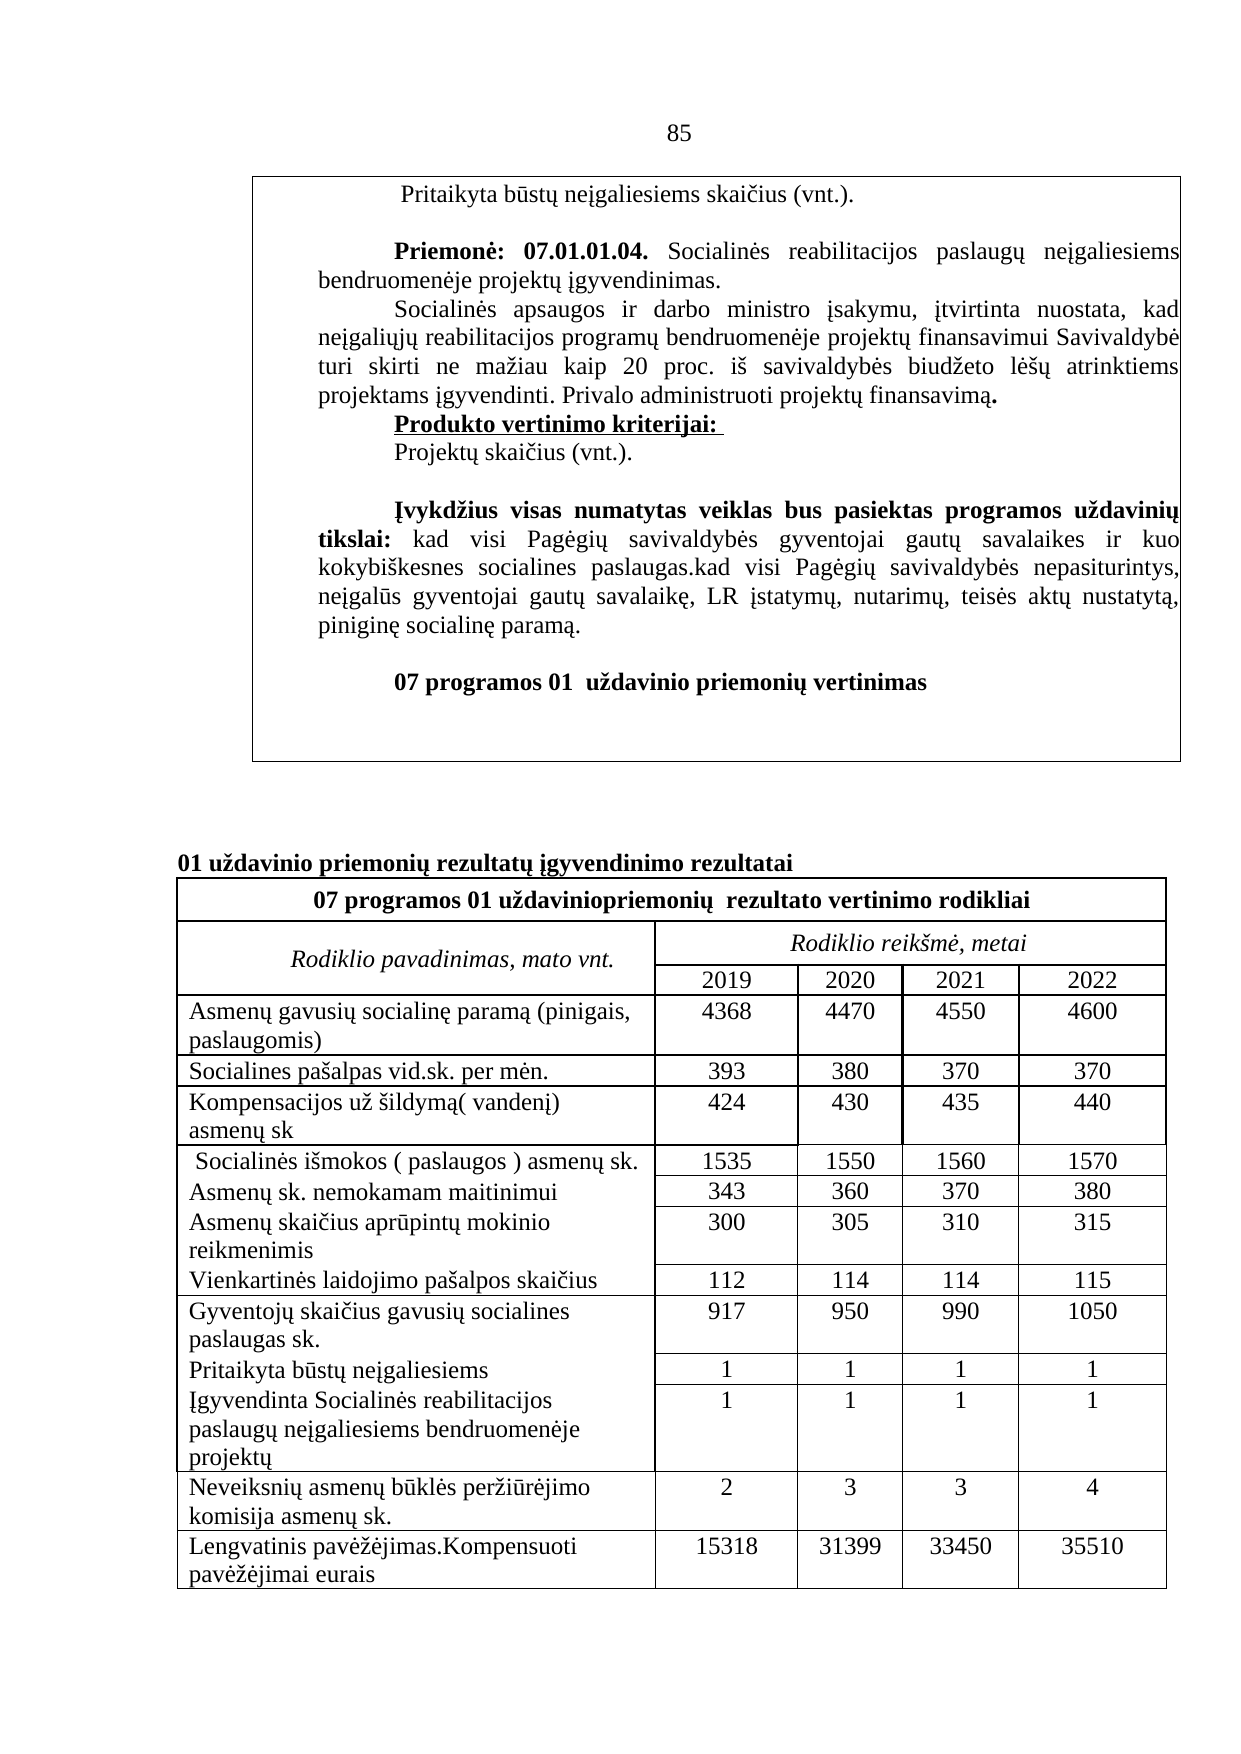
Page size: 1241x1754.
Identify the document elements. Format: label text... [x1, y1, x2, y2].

table_cell 4 [1019, 1472, 1166, 1530]
table_cell 370 [903, 1176, 1018, 1206]
table_cell 300 [656, 1207, 797, 1264]
table_cell 114 [798, 1265, 902, 1295]
text Priemonė: 07.01.01.04. Socialinės reabilitacijos paslaugų neįgaliesiems bendruomenėje projektų įgyvendinimas. [253, 233, 1180, 291]
table_cell 2 [656, 1472, 797, 1530]
table_cell 440 [1020, 1087, 1165, 1144]
table_cell 33450 [903, 1531, 1018, 1588]
table_cell 310 [903, 1207, 1018, 1264]
table_cell 31399 [798, 1531, 902, 1588]
table_cell 370 [904, 1056, 1018, 1085]
table_cell 4550 [904, 996, 1018, 1054]
text Įvykdžius visas numatytas veiklas bus pasiektas programos uždavinių tikslai: kad visi Pagėgių savivaldybės gyventojai gautų savalaikes ir kuo kokybiškesnes socialines paslaugas.kad visi Pagėgių savivaldybės nepasiturintys, neįgalūs gyventojai gautų savalaikę, LR įstatymų, nutarimų, teisės aktų nustatytą, piniginę socialinę paramą. [253, 492, 1180, 639]
table_cell 360 [798, 1176, 902, 1206]
table_cell 343 [656, 1176, 797, 1206]
table_cell Vienkartinės laidojimo pašalpos skaičius [178, 1264, 654, 1295]
table_cell 2020 [799, 966, 901, 994]
text 07 programos 01 uždavinio priemonių vertinimas [253, 664, 1180, 761]
table_cell 380 [799, 1056, 901, 1085]
table_cell 1050 [1019, 1296, 1166, 1353]
table_cell 4470 [799, 996, 901, 1054]
table_cell 1 [1019, 1354, 1166, 1384]
table_cell 114 [903, 1265, 1018, 1295]
table_cell 393 [656, 1056, 797, 1085]
table_cell 1 [656, 1354, 797, 1384]
table_cell Asmenų sk. nemokamam maitinimui [178, 1175, 654, 1206]
table_cell 424 [656, 1087, 797, 1144]
table_cell 305 [798, 1207, 902, 1264]
table_cell 1 [903, 1385, 1018, 1471]
table_cell 2019 [656, 966, 797, 994]
table_cell 2021 [904, 966, 1018, 994]
table_cell 430 [799, 1087, 901, 1144]
table_cell Lengvatinis pavėžėjimas.Kompensuoti pavėžėjimai eurais [178, 1531, 655, 1588]
table_cell 1 [656, 1385, 797, 1471]
table_cell Asmenų gavusių socialinę paramą (pinigais, paslaugomis) [178, 996, 654, 1054]
table_cell 380 [1019, 1176, 1166, 1206]
table_cell 112 [656, 1265, 797, 1295]
table_cell 370 [1020, 1056, 1165, 1085]
table_cell 3 [798, 1472, 902, 1530]
text Socialinės apsaugos ir darbo ministro įsakymu, įtvirtinta nuostata, kad neįgaliųjų reabilitacijos programų bendruomenėje projektų finansavimui Savivaldybė turi skirti ne mažiau kaip 20 proc. iš savivaldybės biudžeto lėšų atrinktiems projektams įgyvendinti. Privalo administruoti projektų finansavimą. [253, 291, 1180, 406]
table_cell 4368 [656, 996, 797, 1054]
table_cell 115 [1019, 1265, 1166, 1295]
table_cell Gyventojų skaičius gavusių socialines paslaugas sk. [178, 1296, 654, 1353]
table_cell 1570 [1019, 1145, 1166, 1175]
table_cell Rodiklio pavadinimas, mato vnt. [178, 922, 654, 994]
text 01 uždavinio priemonių rezultatų įgyvendinimo rezultatai [177, 848, 1181, 877]
table_cell 917 [656, 1296, 797, 1353]
table_header 07 programos 01 uždaviniopriemonių rezultato vertinimo rodikliai [178, 879, 1165, 920]
table_cell 1 [1019, 1385, 1166, 1471]
table_cell 35510 [1019, 1531, 1166, 1588]
table_cell Kompensacijos už šildymą( vandenį) asmenų sk [178, 1087, 654, 1144]
text Pritaikyta būstų neįgaliesiems skaičius (vnt.). [253, 177, 1180, 207]
table_cell 15318 [656, 1531, 797, 1588]
table_cell 950 [798, 1296, 902, 1353]
table_cell Neveiksnių asmenų būklės peržiūrėjimo komisija asmenų sk. [178, 1472, 655, 1530]
table_cell 1 [798, 1385, 902, 1471]
table_cell Rodiklio reikšmė, metai [656, 922, 1165, 963]
text Produkto vertinimo kriterijai: [253, 406, 1180, 434]
table_cell 3 [903, 1472, 1018, 1530]
table_cell Asmenų skaičius aprūpintų mokinio reikmenimis [178, 1206, 654, 1264]
table_cell 990 [903, 1296, 1018, 1353]
table_cell 4600 [1020, 996, 1165, 1054]
table_cell 1550 [798, 1145, 902, 1175]
table_cell 435 [904, 1087, 1018, 1144]
table_cell 1 [798, 1354, 902, 1384]
table_cell 1560 [903, 1145, 1018, 1175]
table_cell 1 [903, 1354, 1018, 1384]
table_cell Pritaikyta būstų neįgaliesiems [178, 1353, 654, 1384]
table_cell 2022 [1020, 966, 1165, 994]
table_cell 1535 [656, 1146, 797, 1175]
table_cell Įgyvendinta Socialinės reabilitacijos paslaugų neįgaliesiems bendruomenėje projektų [178, 1384, 654, 1471]
table_cell Socialinės išmokos ( paslaugos ) asmenų sk. [178, 1146, 654, 1175]
text Projektų skaičius (vnt.). [253, 434, 1180, 466]
table_cell 315 [1019, 1207, 1166, 1264]
table_cell Socialines pašalpas vid.sk. per mėn. [178, 1056, 654, 1085]
